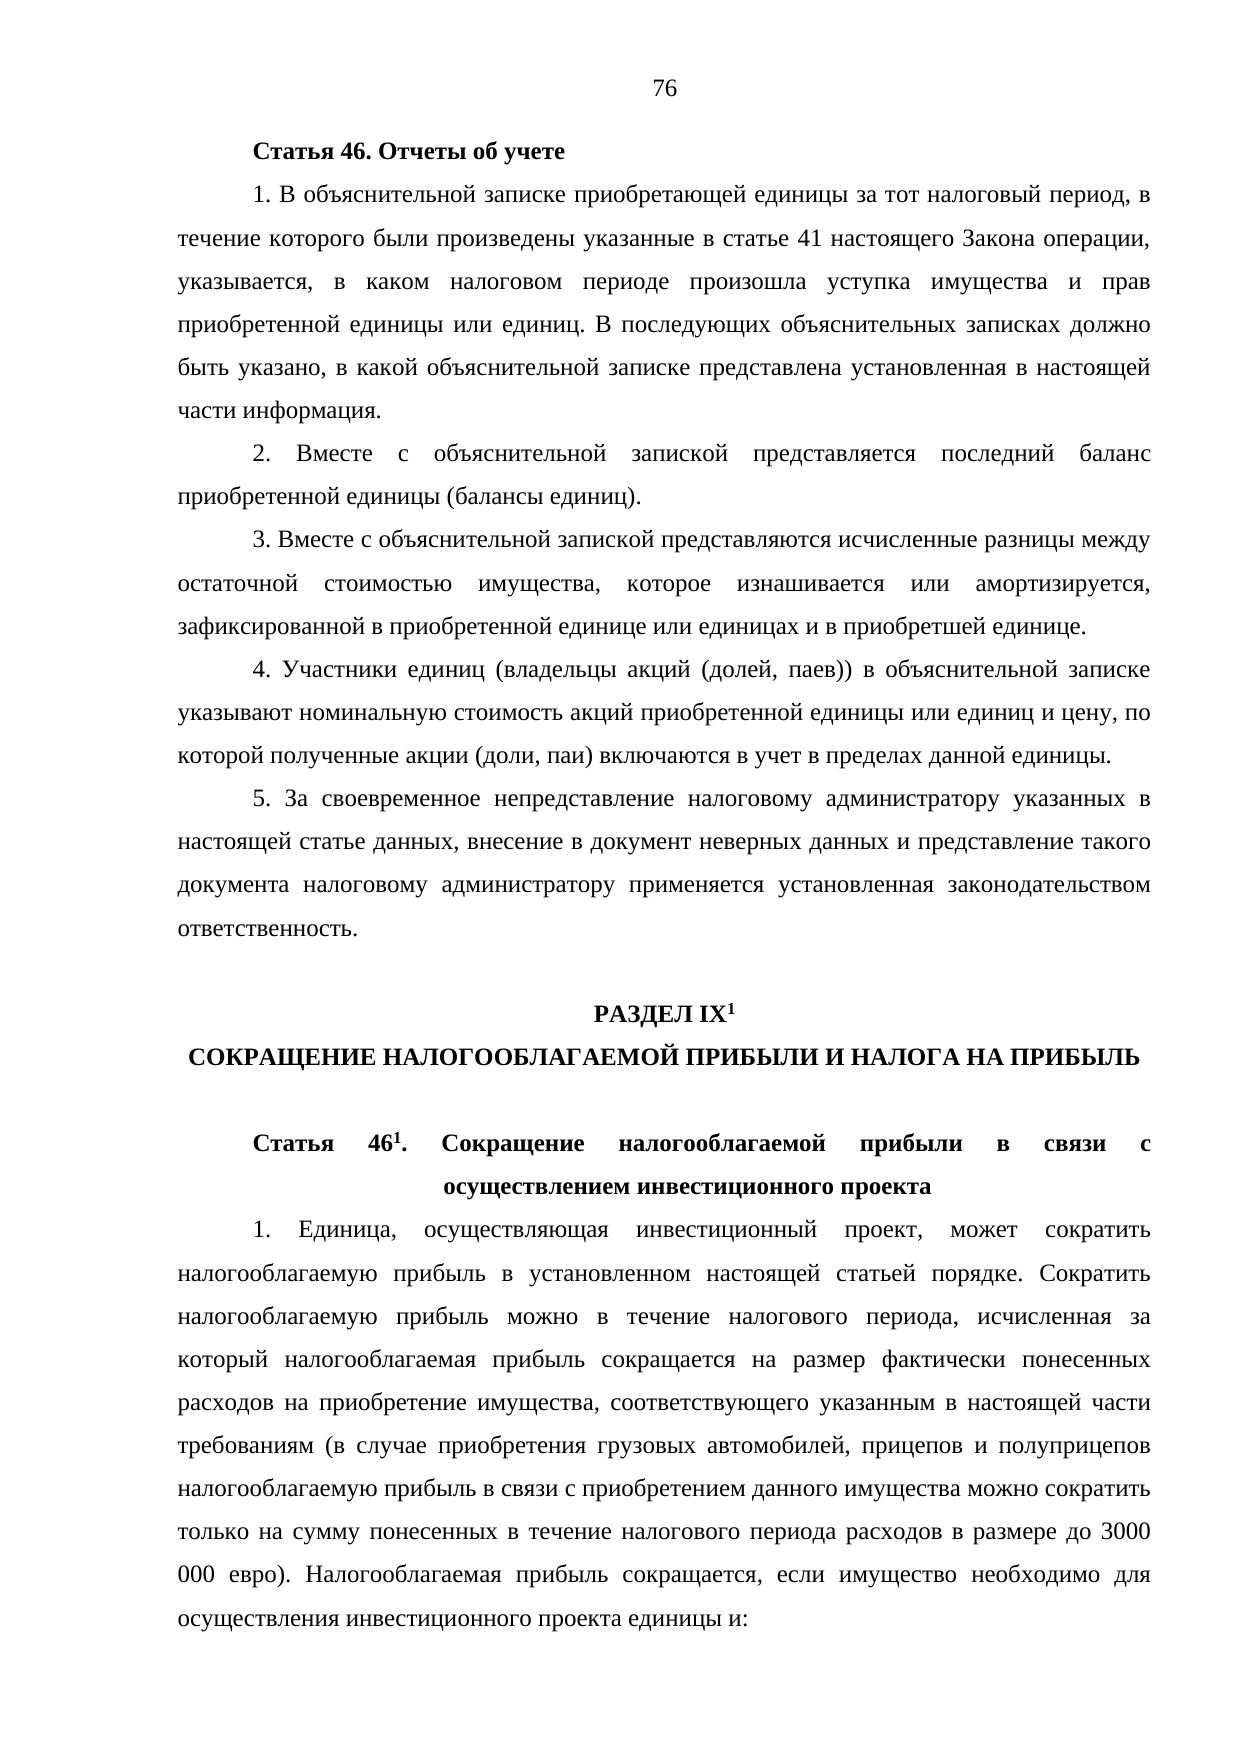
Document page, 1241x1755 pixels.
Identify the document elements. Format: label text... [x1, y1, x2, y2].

text 4. Участники единиц (владельцы акций (долей, паев)) в объяснительной записке указывают номинальную стоимость акций приобретенной единицы или единиц и цену, по которой полученные акции (доли, паи) включаются в учет в пределах данной единицы. [177, 654, 1152, 769]
text Статья 461. Сокращение налогооблагаемой прибыли в связи с осуществлением инвестиционного проекта [252, 1128, 1152, 1200]
text 2. Вместе с объяснительной запиской представляется последний баланс приобретенной единицы (балансы единиц). [177, 438, 1152, 510]
text 5. За своевременное непредставление налоговому администратору указанных в настоящей статье данных, внесение в документ неверных данных и представление такого документа налоговому администратору применяется установленная законодательством ответственность. [177, 783, 1152, 941]
text Статья 46. Отчеты об учете [177, 136, 1152, 165]
text 3. Вместе с объяснительной запиской представляются исчисленные разницы между остаточной стоимостью имущества, которое изнашивается или амортизируется, зафиксированной в приобретенной единице или единицах и в приобретшей единице. [177, 524, 1152, 639]
text РАЗДЕЛ IХ1 [177, 999, 1152, 1028]
text 1. Единица, осуществляющая инвестиционный проект, может сократить налогооблагаемую прибыль в установленном настоящей статьей порядке. Сократить налогооблагаемую прибыль можно в течение налогового периода, исчисленная за который налогооблагаемая прибыль сокращается на размер фактически понесенных расходов на приобретение имущества, соответствующего указанным в настоящей части требованиям (в случае приобретения грузовых автомобилей, прицепов и полуприцепов налогооблагаемую прибыль в связи с приобретением данного имущества можно сократить только на сумму понесенных в течение налогового периода расходов в размере до 3000 000 евро). Налогооблагаемая прибыль сокращается, если имущество необходимо для осуществления инвестиционного проекта единицы и: [177, 1214, 1152, 1631]
text СОКРАЩЕНИЕ НАЛОГООБЛАГАЕМОЙ ПРИБЫЛИ И НАЛОГА НА ПРИБЫЛЬ [177, 1042, 1152, 1071]
text 1. В объяснительной записке приобретающей единицы за тот налоговый период, в течение которого были произведены указанные в статье 41 настоящего Закона операции, указывается, в каком налоговом периоде произошла уступка имущества и прав приобретенной единицы или единиц. В последующих объяснительных записках должно быть указано, в какой объяснительной записке представлена установленная в настоящей части информация. [177, 179, 1152, 424]
